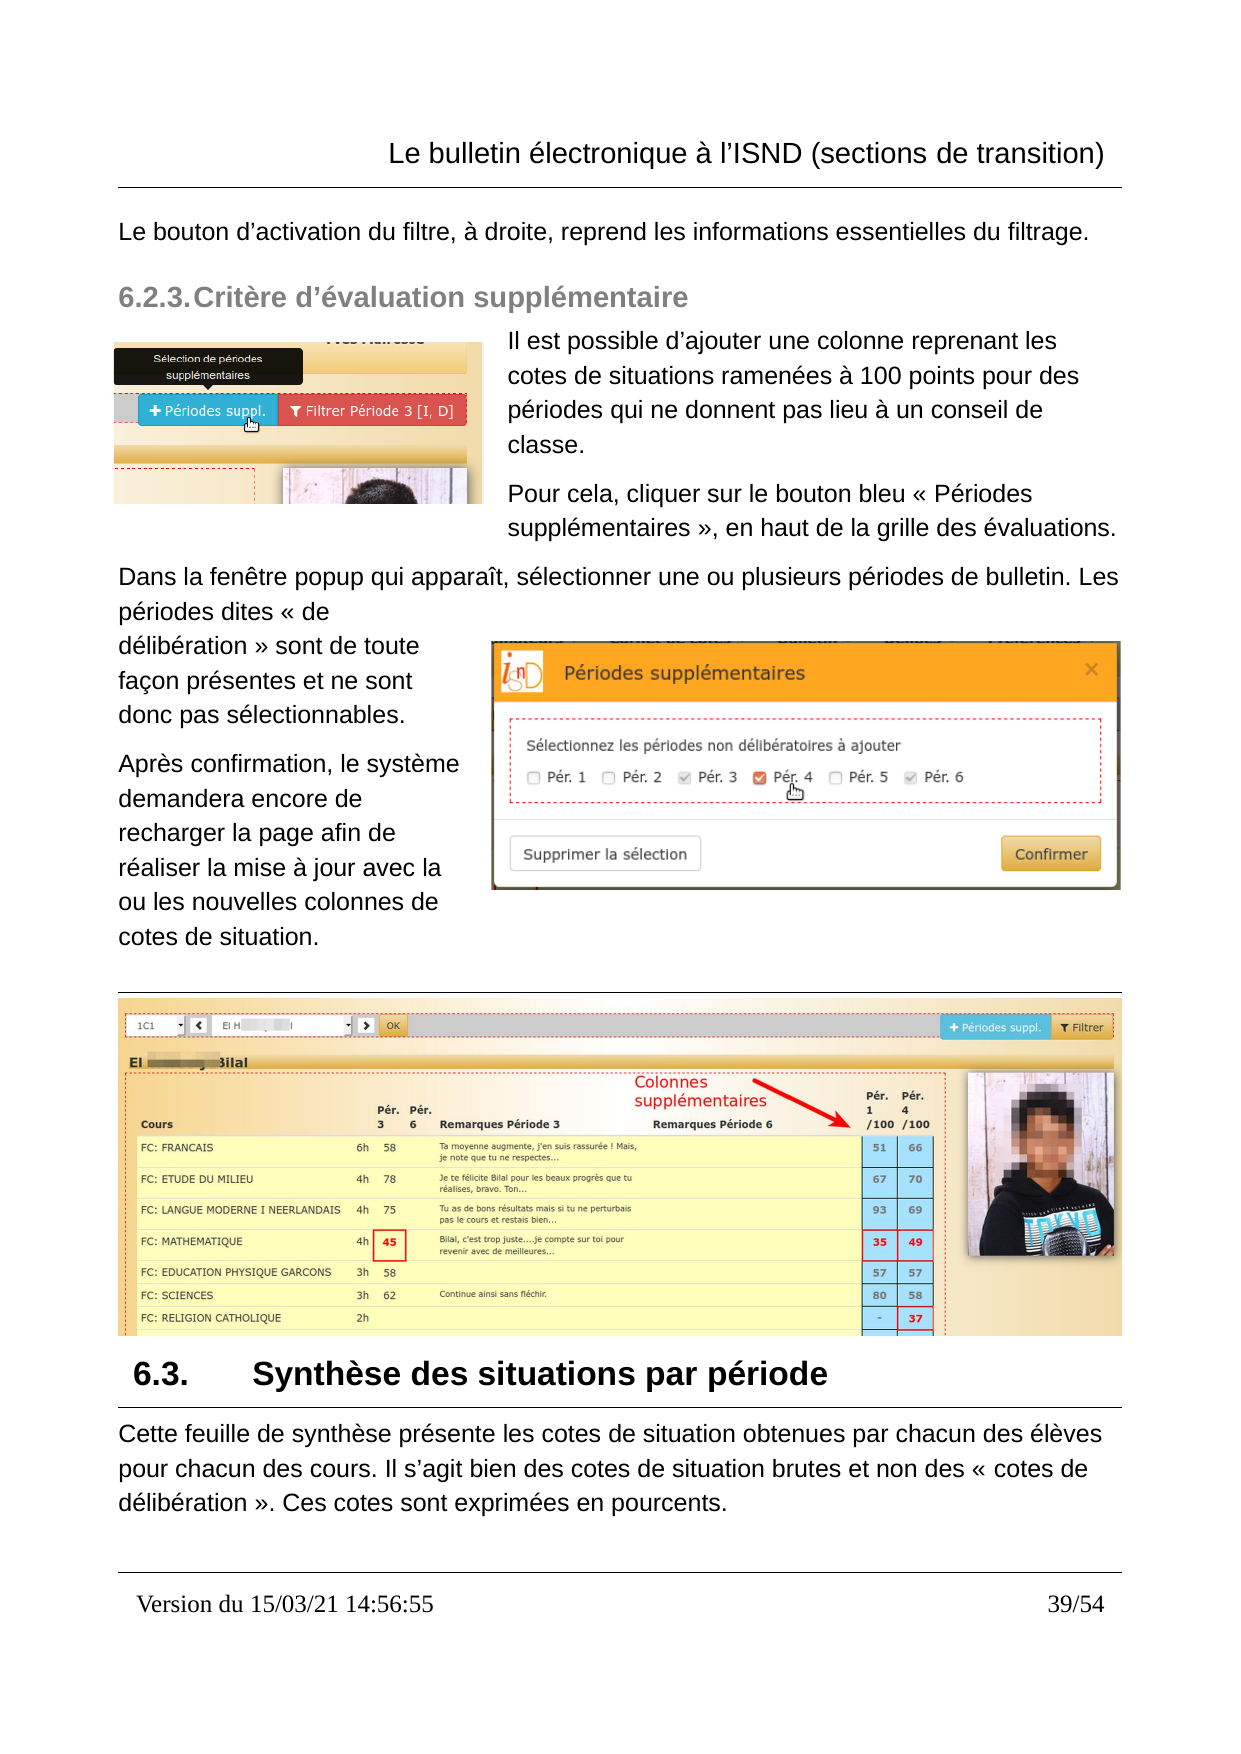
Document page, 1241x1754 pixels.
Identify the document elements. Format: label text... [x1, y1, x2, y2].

picture [118, 998, 1123, 1336]
text Le bouton d’activation du filtre, à droite, reprend les informations essentielles du filtrage. [118, 217, 1122, 245]
text Après confirmation, le système demandera encore de recharger la page afin de réaliser la mise à jour avec la ou les nouvelles colonnes de cotes de situation. [118, 749, 1122, 951]
picture [113, 342, 484, 504]
text Pour cela, cliquer sur le bouton bleu « Périodes supplémentaires », en haut de la grille des évaluations. [118, 479, 1122, 542]
subtitle Critère d’évaluation supplémentaire [118, 280, 1122, 314]
text Cette feuille de synthèse présente les cotes de situation obtenues par chacun des élèves pour chacun des cours. Il s’agit bien des cotes de situation brutes et non des « cotes de délibération ». Ces cotes sont exprimées en pourcents. [118, 1419, 1122, 1517]
subtitle Synthèse des situations par période [118, 1336, 1122, 1407]
text Dans la fenêtre popup qui apparaît, sélectionner une ou plusieurs périodes de bulletin. Les périodes dites « de délibération » sont de toute façon présentes et ne sont donc pas sélectionnables. [118, 562, 1122, 729]
picture [491, 641, 1121, 890]
subtitle [118, 993, 1122, 998]
text Il est possible d’ajouter une colonne reprenant les cotes de situations ramenées à 100 points pour des périodes qui ne donnent pas lieu à un conseil de classe. [118, 326, 1122, 458]
